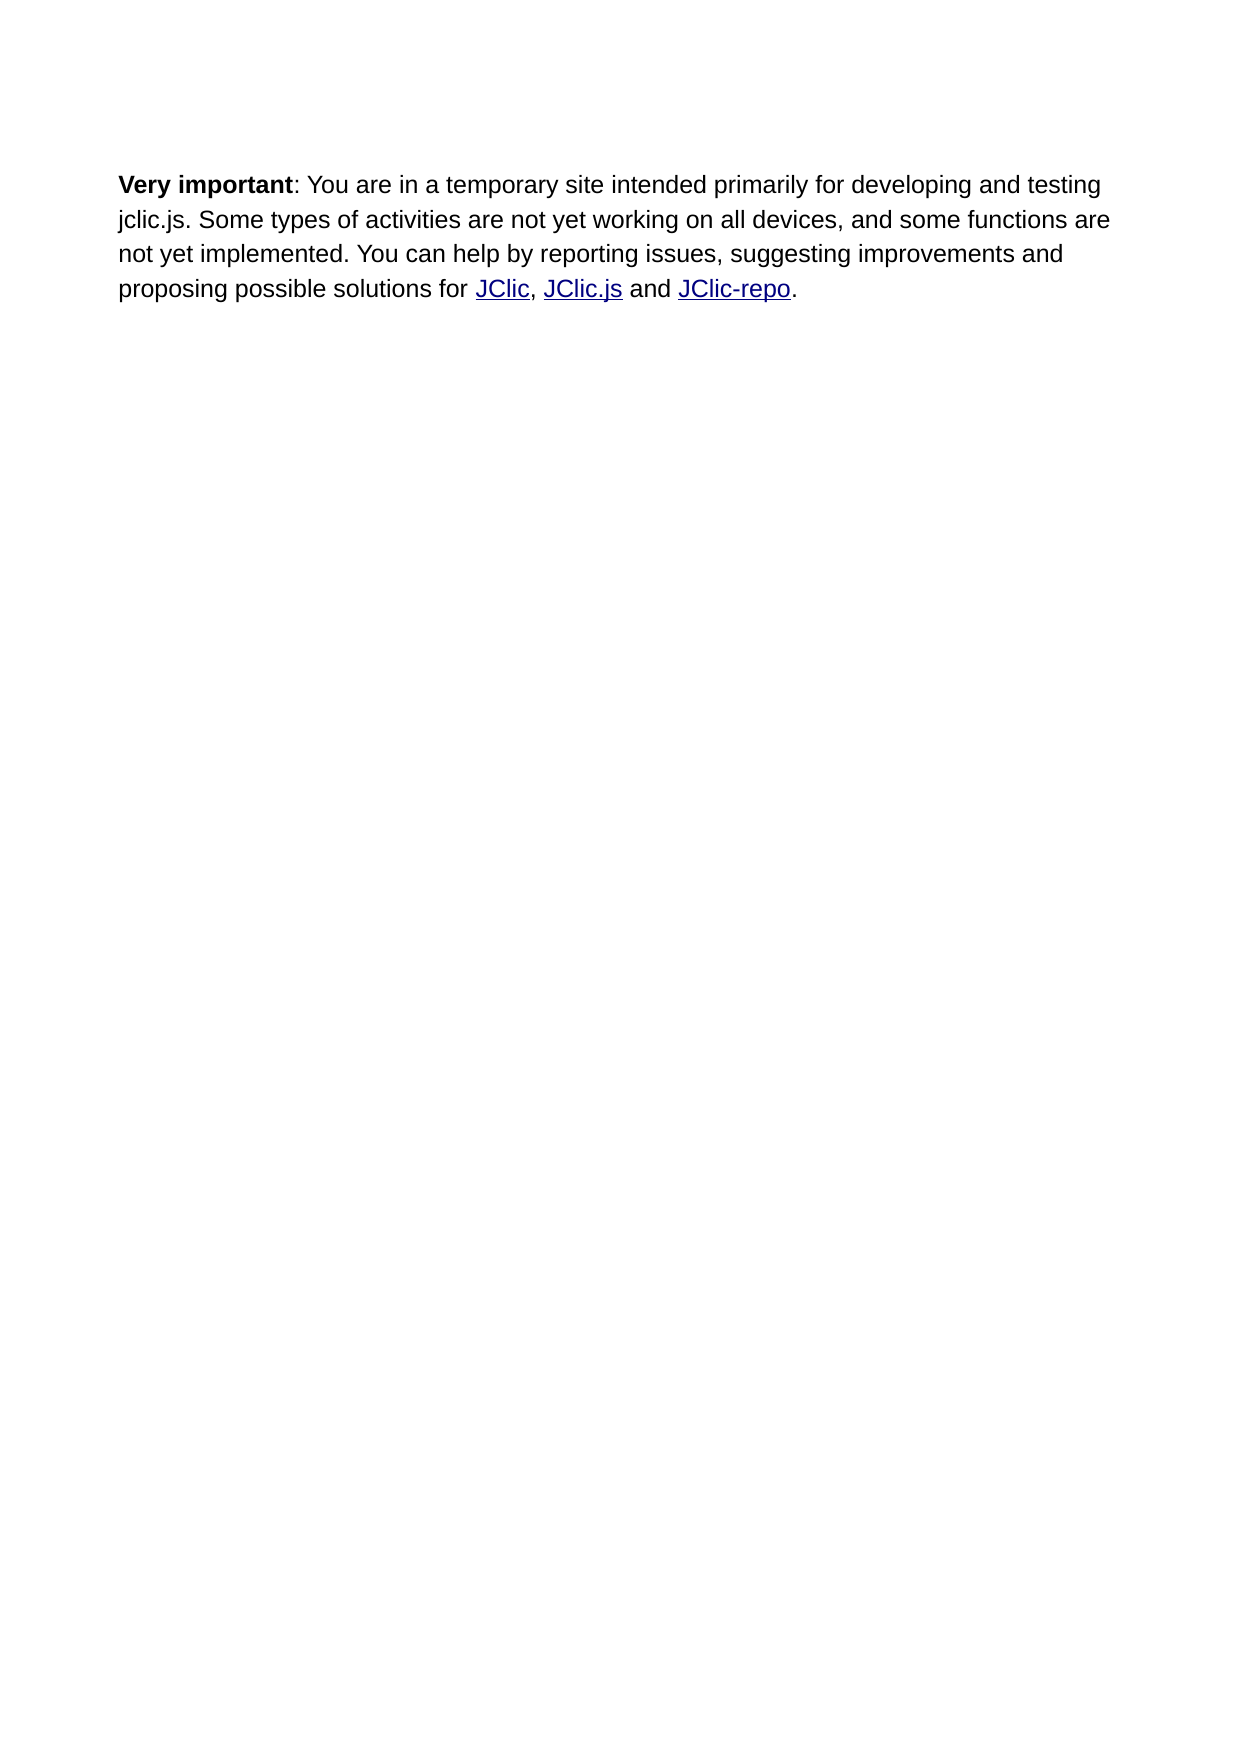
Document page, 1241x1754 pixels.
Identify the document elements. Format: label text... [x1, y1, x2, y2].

text Very important: You are in a temporary site intended primarily for developing and testing jclic.js. Some types of activities are not yet working on all devices, and some functions are not yet implemented. You can help by reporting issues, suggesting improvements and proposing possible solutions for JClic, JClic.js and JClic-repo. [118, 170, 1122, 302]
